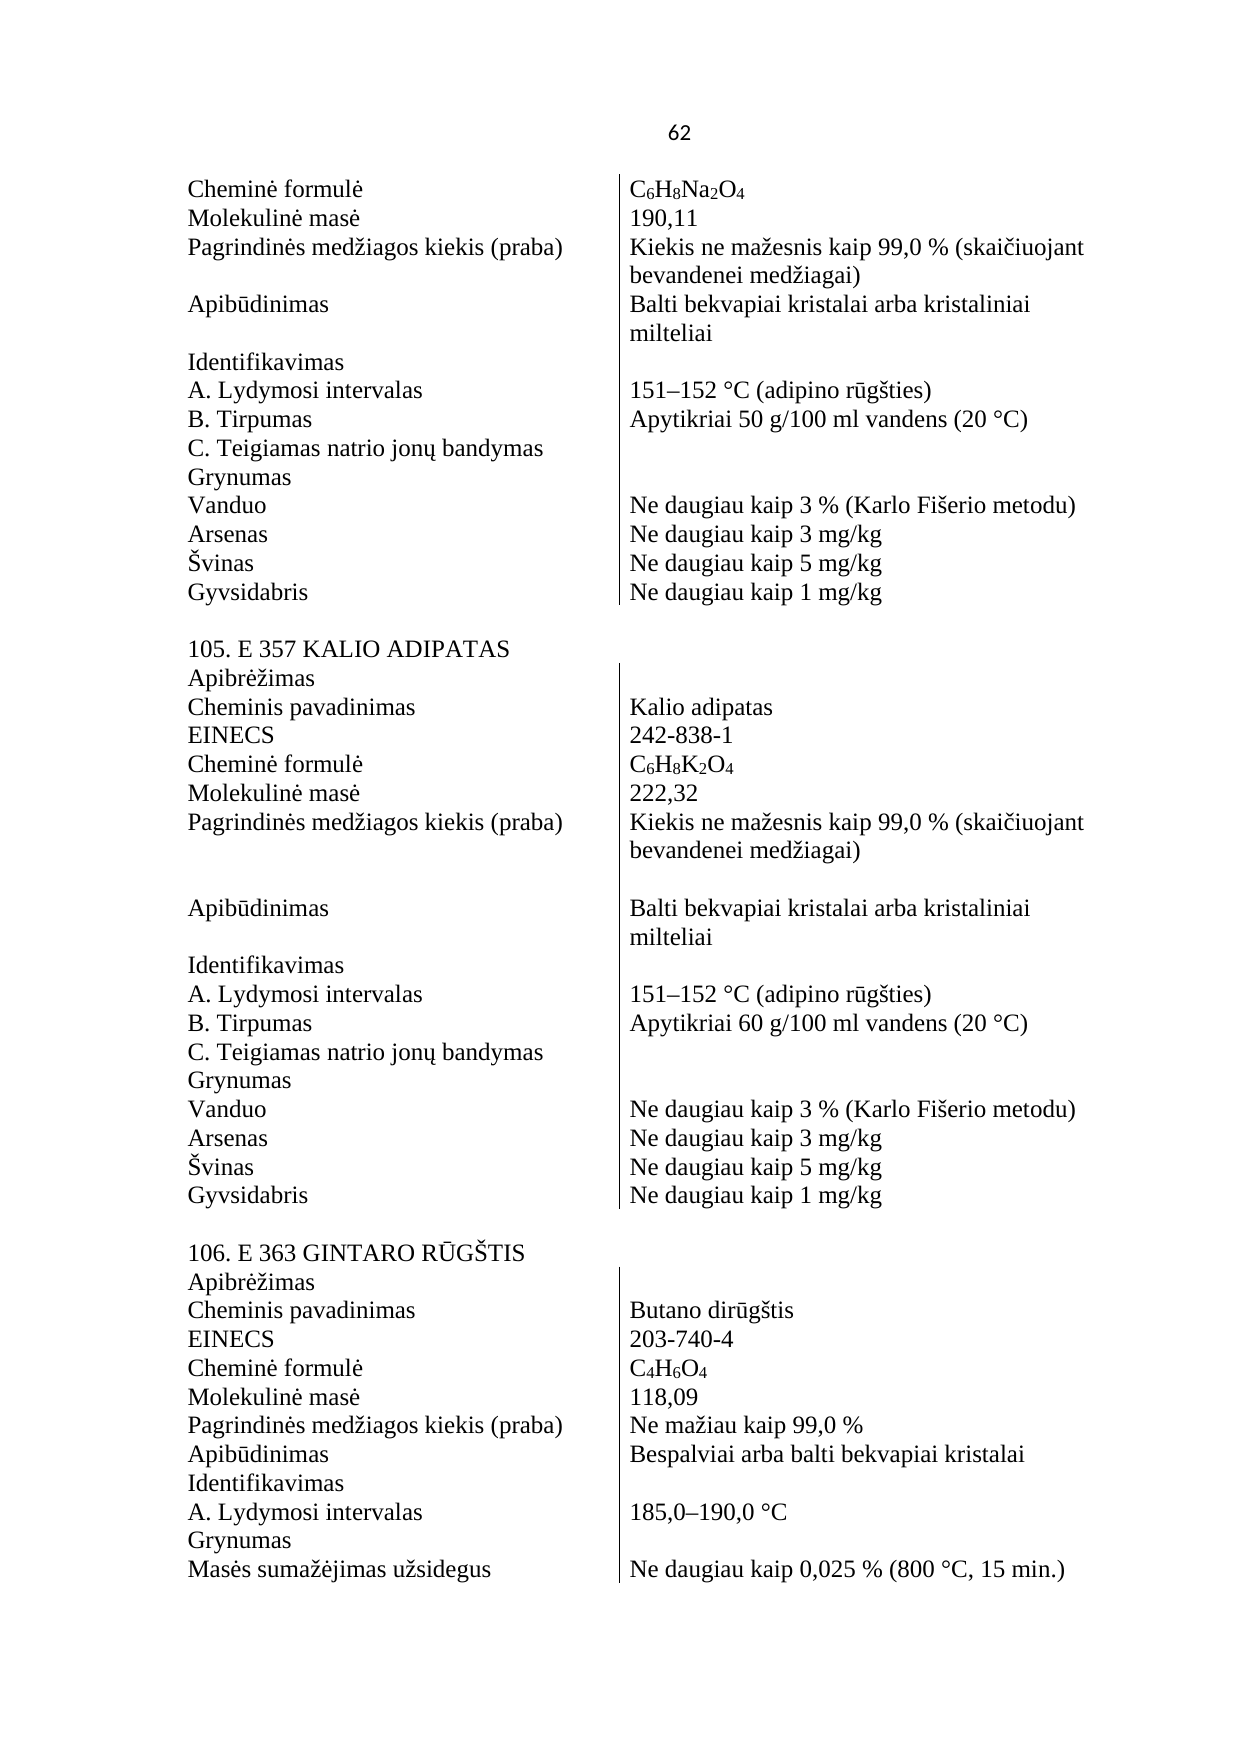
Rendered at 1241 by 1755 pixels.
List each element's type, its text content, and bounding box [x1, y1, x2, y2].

table_cell B. Tirpumas [177, 404, 619, 433]
table_cell 118,09 [620, 1382, 1122, 1410]
table_cell 151–152 °C (adipino rūgšties) [620, 375, 1122, 404]
table_cell Bespalviai arba balti bekvapiai kristalai [620, 1439, 1122, 1468]
table_cell Pagrindinės medžiagos kiekis (praba) [177, 1410, 619, 1439]
table_cell C. Teigiamas natrio jonų bandymas [177, 433, 619, 462]
table_cell Molekulinė masė [177, 1382, 619, 1410]
table_cell [620, 663, 1122, 692]
table_cell Apibrėžimas [177, 1267, 619, 1295]
table_cell Apibūdinimas [177, 893, 619, 950]
table_cell Švinas [177, 548, 619, 577]
table_cell Ne daugiau kaip 3 mg/kg [620, 1123, 1122, 1152]
table_cell EINECS [177, 720, 619, 749]
table_cell Balti bekvapiai kristalai arba kristaliniai milteliai [620, 893, 1122, 950]
table_cell [620, 1525, 1122, 1554]
table_cell [620, 1468, 1122, 1497]
table_cell Arsenas [177, 519, 619, 548]
table_cell Pagrindinės medžiagos kiekis (praba) [177, 807, 619, 893]
table_cell 222,32 [620, 778, 1122, 807]
table_cell Grynumas [177, 1065, 619, 1094]
table_cell Apytikriai 50 g/100 ml vandens (20 °C) [620, 404, 1122, 433]
table_cell Grynumas [177, 462, 619, 490]
table_cell Švinas [177, 1152, 619, 1180]
table_cell Cheminė formulė [177, 1353, 619, 1382]
table_cell Identifikavimas [177, 1468, 619, 1497]
table_cell Ne daugiau kaip 5 mg/kg [620, 548, 1122, 577]
table_cell 242-838-1 [620, 720, 1122, 749]
table_cell Cheminis pavadinimas [177, 1295, 619, 1324]
table_cell Identifikavimas [177, 950, 619, 979]
table_cell A. Lydymosi intervalas [177, 1497, 619, 1525]
table_cell Kiekis ne mažesnis kaip 99,0 % (skaičiuojant bevandenei medžiagai) [620, 807, 1122, 893]
table_cell Apibrėžimas [177, 663, 619, 692]
table_cell EINECS [177, 1324, 619, 1353]
table_cell [620, 462, 1122, 490]
table_cell Vanduo [177, 490, 619, 519]
table_cell [620, 1065, 1122, 1094]
table_cell C6H8Na2O4 [620, 174, 1122, 203]
table_cell Gyvsidabris [177, 1180, 619, 1209]
table_cell Ne daugiau kaip 3 % (Karlo Fišerio metodu) [620, 490, 1122, 519]
table_cell Vanduo [177, 1094, 619, 1123]
table_cell Ne daugiau kaip 1 mg/kg [620, 577, 1122, 605]
table_cell Kiekis ne mažesnis kaip 99,0 % (skaičiuojant bevandenei medžiagai) [620, 232, 1122, 289]
table_cell A. Lydymosi intervalas [177, 375, 619, 404]
table_cell [620, 1267, 1122, 1295]
table_cell Gyvsidabris [177, 577, 619, 605]
table_cell C4H6O4 [620, 1353, 1122, 1382]
table_cell Masės sumažėjimas užsidegus [177, 1554, 619, 1583]
table_cell [620, 1037, 1122, 1065]
table_cell Ne daugiau kaip 3 % (Karlo Fišerio metodu) [620, 1094, 1122, 1123]
table_cell Butano dirūgštis [620, 1295, 1122, 1324]
table_cell Cheminis pavadinimas [177, 692, 619, 720]
table_cell Apytikriai 60 g/100 ml vandens (20 °C) [620, 1008, 1122, 1037]
table_cell Cheminė formulė [177, 174, 619, 203]
table_cell Ne daugiau kaip 0,025 % (800 °C, 15 min.) [620, 1554, 1122, 1583]
table_cell Kalio adipatas [620, 692, 1122, 720]
table_cell B. Tirpumas [177, 1008, 619, 1037]
table_cell Ne daugiau kaip 1 mg/kg [620, 1180, 1122, 1209]
table_cell Identifikavimas [177, 347, 619, 375]
table_cell Cheminė formulė [177, 749, 619, 778]
table_cell Pagrindinės medžiagos kiekis (praba) [177, 232, 619, 289]
table_cell C6H8K2O4 [620, 749, 1122, 778]
table_cell 190,11 [620, 203, 1122, 232]
table_cell Balti bekvapiai kristalai arba kristaliniai milteliai [620, 289, 1122, 347]
table_cell Molekulinė masė [177, 203, 619, 232]
table_header 106. E 363 GINTARO RŪGŠTIS [177, 1238, 1122, 1267]
table_cell Ne daugiau kaip 5 mg/kg [620, 1152, 1122, 1180]
table_cell Ne daugiau kaip 3 mg/kg [620, 519, 1122, 548]
table_cell [620, 950, 1122, 979]
table_cell 185,0–190,0 °C [620, 1497, 1122, 1525]
table_cell Ne mažiau kaip 99,0 % [620, 1410, 1122, 1439]
table_header 105. E 357 KALIO ADIPATAS [177, 634, 1122, 663]
table_cell A. Lydymosi intervalas [177, 979, 619, 1008]
table_cell Apibūdinimas [177, 289, 619, 347]
table_cell Molekulinė masė [177, 778, 619, 807]
table_cell 151–152 °C (adipino rūgšties) [620, 979, 1122, 1008]
table_cell Apibūdinimas [177, 1439, 619, 1468]
table_cell C. Teigiamas natrio jonų bandymas [177, 1037, 619, 1065]
table_cell 203-740-4 [620, 1324, 1122, 1353]
table_cell Grynumas [177, 1525, 619, 1554]
table_cell [620, 347, 1122, 375]
table_cell [620, 433, 1122, 462]
table_cell Arsenas [177, 1123, 619, 1152]
